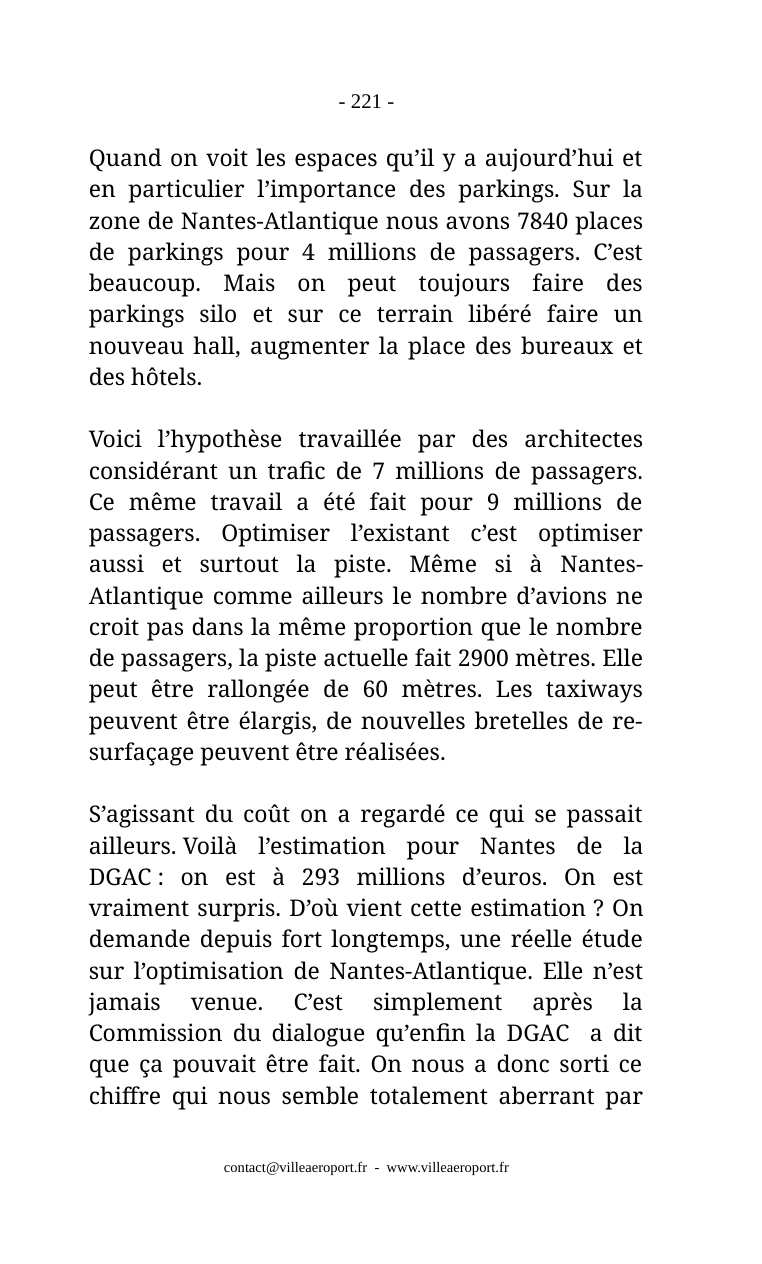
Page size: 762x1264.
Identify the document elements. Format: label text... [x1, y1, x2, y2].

text Voici l’hypothèse travaillée par des architectes considérant un trafic de 7 millions de passagers. Ce même travail a été fait pour 9 millions de passagers. Optimiser l’existant c’est optimiser aussi et surtout la piste. Même si à Nantes-Atlantique comme ailleurs le nombre d’avions ne croit pas dans la même proportion que le nombre de passagers, la piste actuelle fait 2900 mètres. Elle peut être rallongée de 60 mètres. Les taxiways peuvent être élargis, de nouvelles bretelles de re-surfaçage peuvent être réalisées. [88, 423, 644, 767]
text S’agissant du coût on a regardé ce qui se passait ailleurs. Voilà l’estimation pour Nantes de la DGAC : on est à 293 millions d’euros. On est vraiment surpris. D’où vient cette estimation ? On demande depuis fort longtemps, une réelle étude sur l’optimisation de Nantes-Atlantique. Elle n’est jamais venue. C’est simplement après la Commission du dialogue qu’enfin la DGAC a dit que ça pouvait être fait. On nous a donc sorti ce chiffre qui nous semble totalement aberrant par [88, 798, 644, 1111]
text Quand on voit les espaces qu’il y a aujourd’hui et en particulier l’importance des parkings. Sur la zone de Nantes-Atlantique nous avons 7840 places de parkings pour 4 millions de passagers. C’est beaucoup. Mais on peut toujours faire des parkings silo et sur ce terrain libéré faire un nouveau hall, augmenter la place des bureaux et des hôtels. [88, 142, 644, 392]
